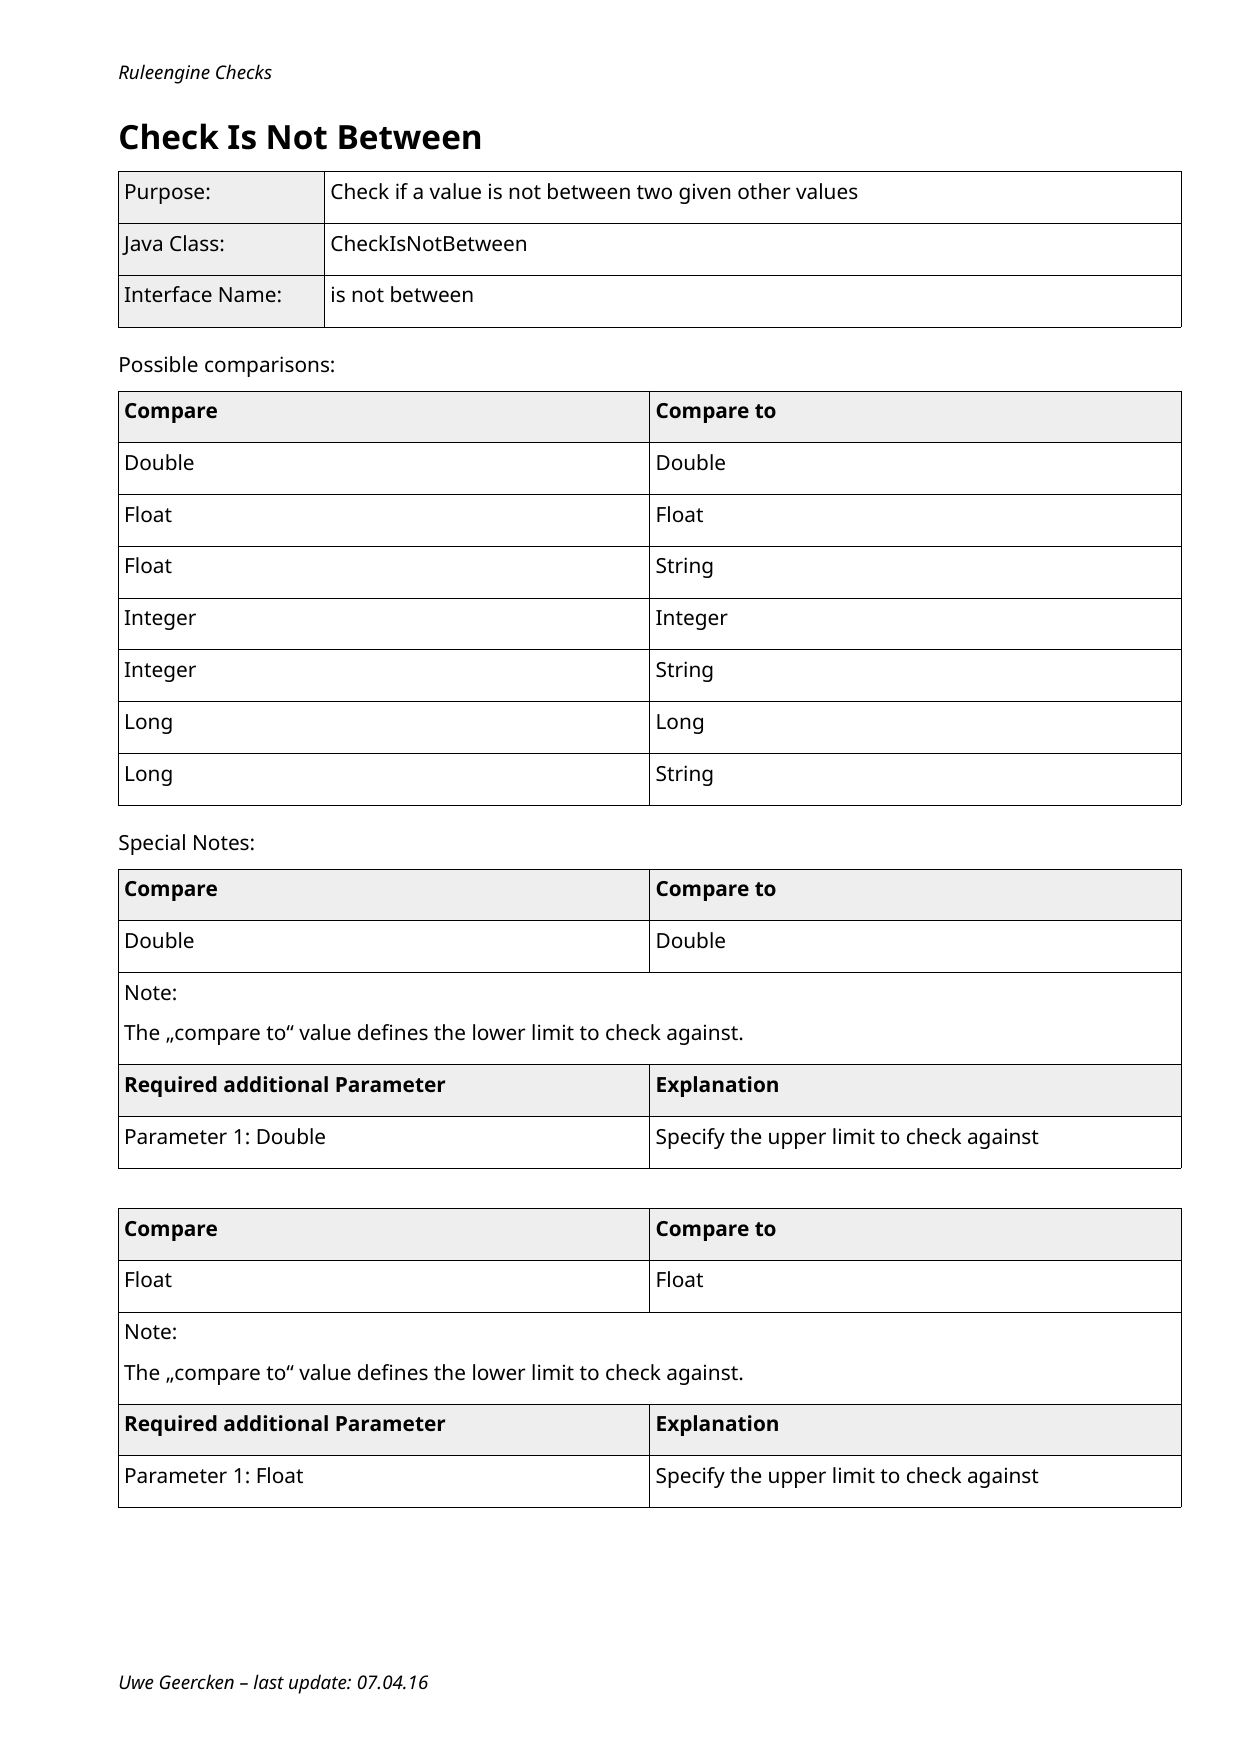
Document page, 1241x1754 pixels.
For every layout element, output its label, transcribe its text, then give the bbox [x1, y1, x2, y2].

table_header Compare [119, 1209, 649, 1260]
table_header Compare to [650, 870, 1181, 920]
table_cell is not between [325, 276, 1181, 327]
table_cell Double [650, 443, 1181, 494]
table_cell Float [119, 495, 649, 546]
table_cell Double [650, 921, 1181, 972]
text Possible comparisons: [118, 350, 1181, 379]
table_header Purpose: [119, 172, 324, 223]
table_cell String [650, 547, 1181, 598]
table_cell Long [650, 702, 1181, 753]
table_cell Parameter 1: Double [119, 1117, 649, 1168]
table_header Compare to [650, 1209, 1181, 1260]
table_cell Required additional Parameter [119, 1065, 649, 1116]
table_cell Long [119, 754, 649, 805]
table_cell Java Class: [119, 224, 324, 275]
table_header Compare to [650, 392, 1181, 442]
table_header Compare [119, 392, 649, 442]
table_cell Note: The „compare to“ value defines the lower limit to check against. [119, 1313, 1181, 1403]
table_cell Float [119, 547, 649, 598]
table_cell Float [650, 1261, 1181, 1312]
table_cell Double [119, 921, 649, 972]
table_cell Integer [650, 599, 1181, 649]
table_cell Integer [119, 599, 649, 649]
text Special Notes: [118, 828, 1181, 857]
table_cell Interface Name: [119, 276, 324, 327]
table_cell Explanation [650, 1065, 1181, 1116]
table_cell CheckIsNotBetween [325, 224, 1181, 275]
table_cell Note: The „compare to“ value defines the lower limit to check against. [119, 973, 1181, 1064]
table_cell Explanation [650, 1405, 1181, 1455]
table_cell String [650, 754, 1181, 805]
table_header Check if a value is not between two given other values [325, 172, 1181, 223]
table_cell Integer [119, 650, 649, 701]
text Check Is Not Between [118, 114, 1181, 159]
table_cell Long [119, 702, 649, 753]
table_cell Float [119, 1261, 649, 1312]
table_header Compare [119, 870, 649, 920]
table_cell Specify the upper limit to check against [650, 1456, 1181, 1507]
table_cell Required additional Parameter [119, 1405, 649, 1455]
table_cell Specify the upper limit to check against [650, 1117, 1181, 1168]
table_cell Double [119, 443, 649, 494]
table_cell Parameter 1: Float [119, 1456, 649, 1507]
table_cell String [650, 650, 1181, 701]
table_cell Float [650, 495, 1181, 546]
